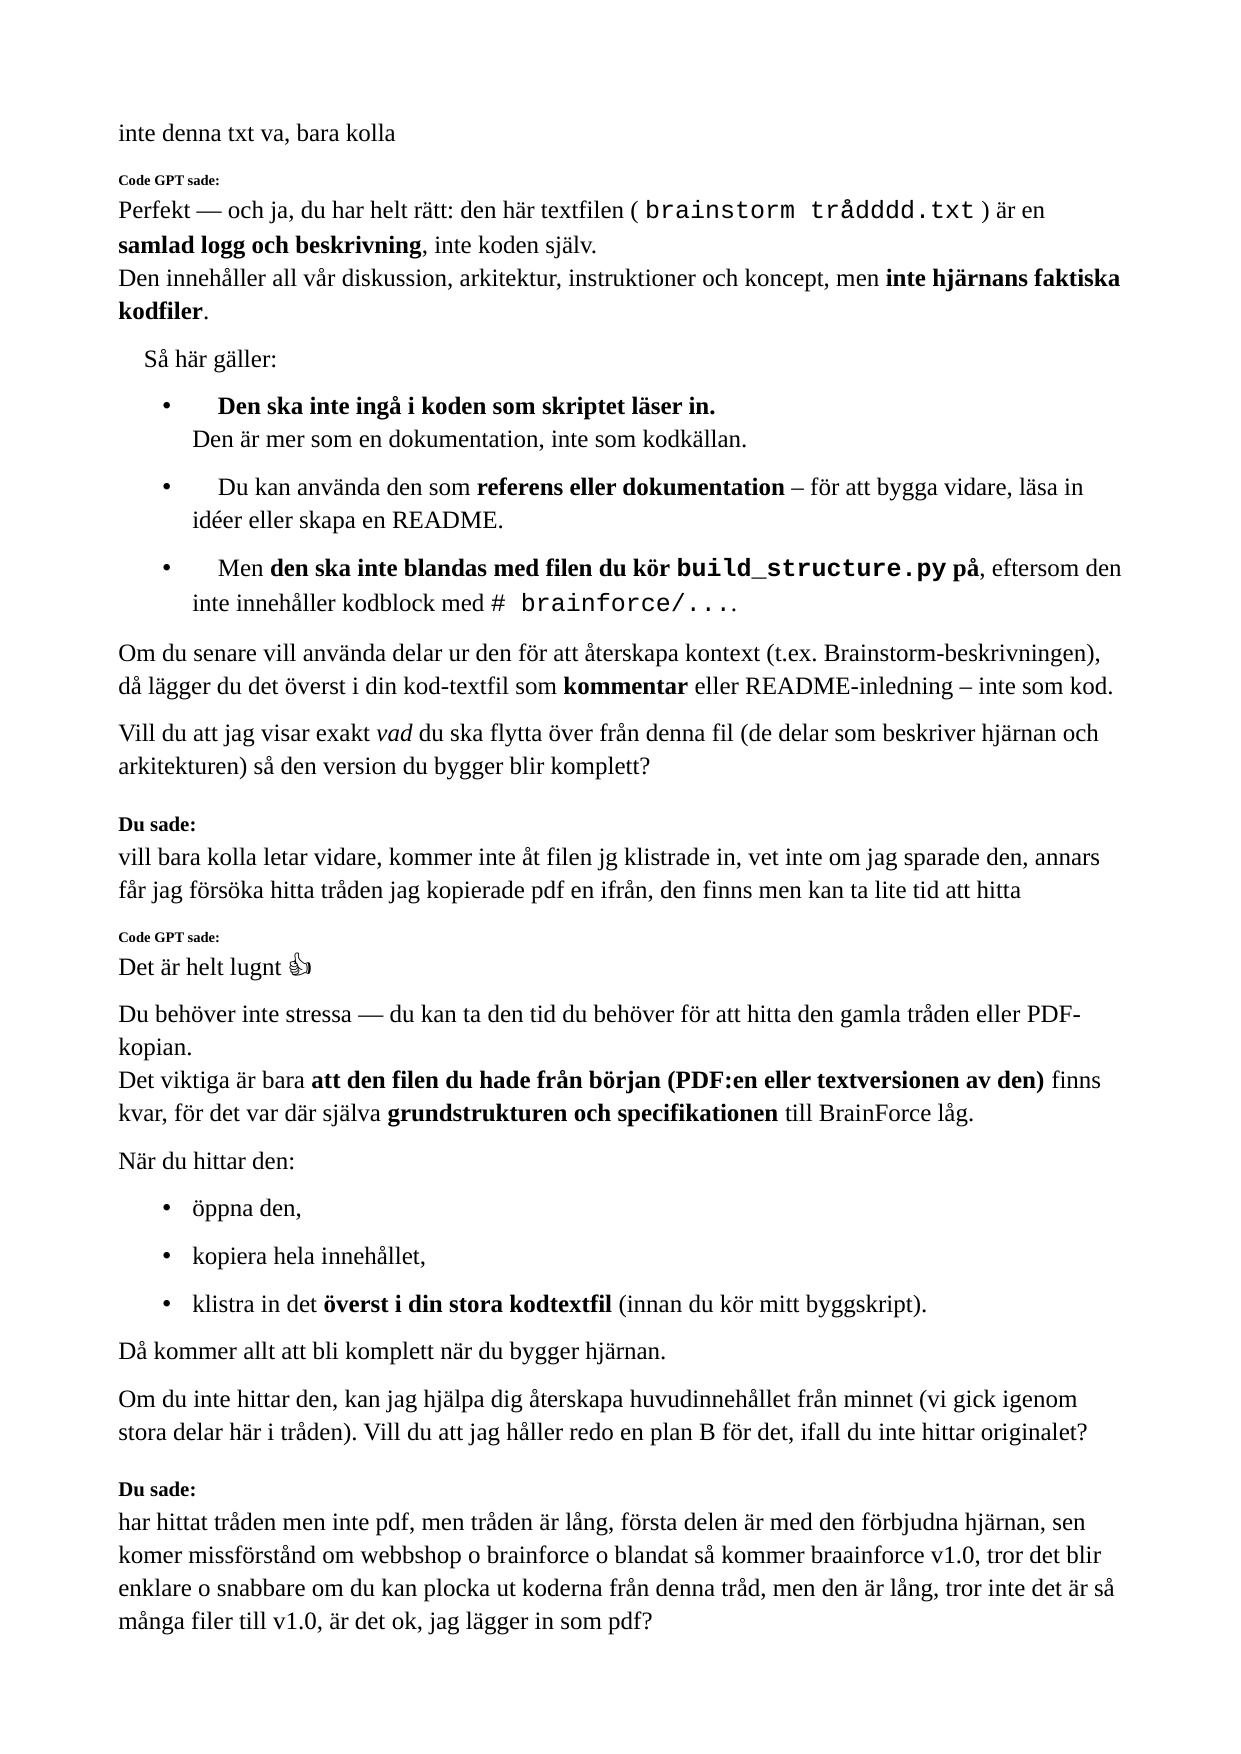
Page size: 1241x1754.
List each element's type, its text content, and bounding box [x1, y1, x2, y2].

text 📌 Så här gäller: [118, 344, 1122, 372]
subtitle Du sade: [118, 1477, 1122, 1501]
text inte denna txt va, bara kolla [118, 118, 1122, 147]
list klistra in det överst i din stora kodtextfil (innan du kör mitt byggskript). [162, 1289, 1122, 1317]
text Vill du att jag visar exakt vad du ska flytta över från denna fil (de delar som beskriver hjärnan och arkitekturen) så den version du bygger blir komplett? [118, 718, 1122, 780]
list ✅ Den ska inte ingå i koden som skriptet läser in. Den är mer som en dokumentation, inte som kodkällan. [162, 391, 1122, 453]
list öppna den, [162, 1193, 1122, 1222]
text Då kommer allt att bli komplett när du bygger hjärnan. [118, 1336, 1122, 1365]
text Om du inte hittar den, kan jag hjälpa dig återskapa huvudinnehållet från minnet (vi gick igenom stora delar här i tråden). Vill du att jag håller redo en plan B för det, ifall du inte hittar originalet? [118, 1384, 1122, 1446]
list ❌ Men den ska inte blandas med filen du kör build_structure.py på, eftersom den inte innehåller kodblock med # brainforce/.... [162, 553, 1122, 618]
text har hittat tråden men inte pdf, men tråden är lång, första delen är med den förbjudna hjärnan, sen komer missförstånd om webbshop o brainforce o blandat så kommer braainforce v1.0, tror det blir enklare o snabbare om du kan plocka ut koderna från denna tråd, men den är lång, tror inte det är så många filer till v1.0, är det ok, jag lägger in som pdf? [118, 1507, 1122, 1635]
text Du behöver inte stressa — du kan ta den tid du behöver för att hitta den gamla tråden eller PDF-kopian. Det viktiga är bara att den filen du hade från början (PDF:en eller textversionen av den) finns kvar, för det var där själva grundstrukturen och specifikationen till BrainForce låg. [118, 999, 1122, 1127]
text Om du senare vill använda delar ur den för att återskapa kontext (t.ex. Brainstorm-beskrivningen), då lägger du det överst i din kod-textfil som kommentar eller README-inledning – inte som kod. [118, 638, 1122, 699]
subtitle Code GPT sade: [118, 172, 1122, 189]
subtitle Code GPT sade: [118, 929, 1122, 945]
text Perfekt — och ja, du har helt rätt: den här textfilen ( brainstorm trådddd.txt ) är en samlad logg och beskrivning, inte koden själv. Den innehåller all vår diskussion, arkitektur, instruktioner och koncept, men inte hjärnans faktiska kodfiler. [118, 195, 1122, 325]
subtitle Du sade: [118, 811, 1122, 836]
list kopiera hela innehållet, [162, 1241, 1122, 1270]
list ✅ Du kan använda den som referens eller dokumentation – för att bygga vidare, läsa in idéer eller skapa en README. [162, 472, 1122, 534]
text När du hittar den: [118, 1146, 1122, 1175]
text Det är helt lugnt 👍 [118, 952, 1122, 980]
text vill bara kolla letar vidare, kommer inte åt filen jg klistrade in, vet inte om jag sparade den, annars får jag försöka hitta tråden jag kopierade pdf en ifrån, den finns men kan ta lite tid att hitta [118, 842, 1122, 903]
